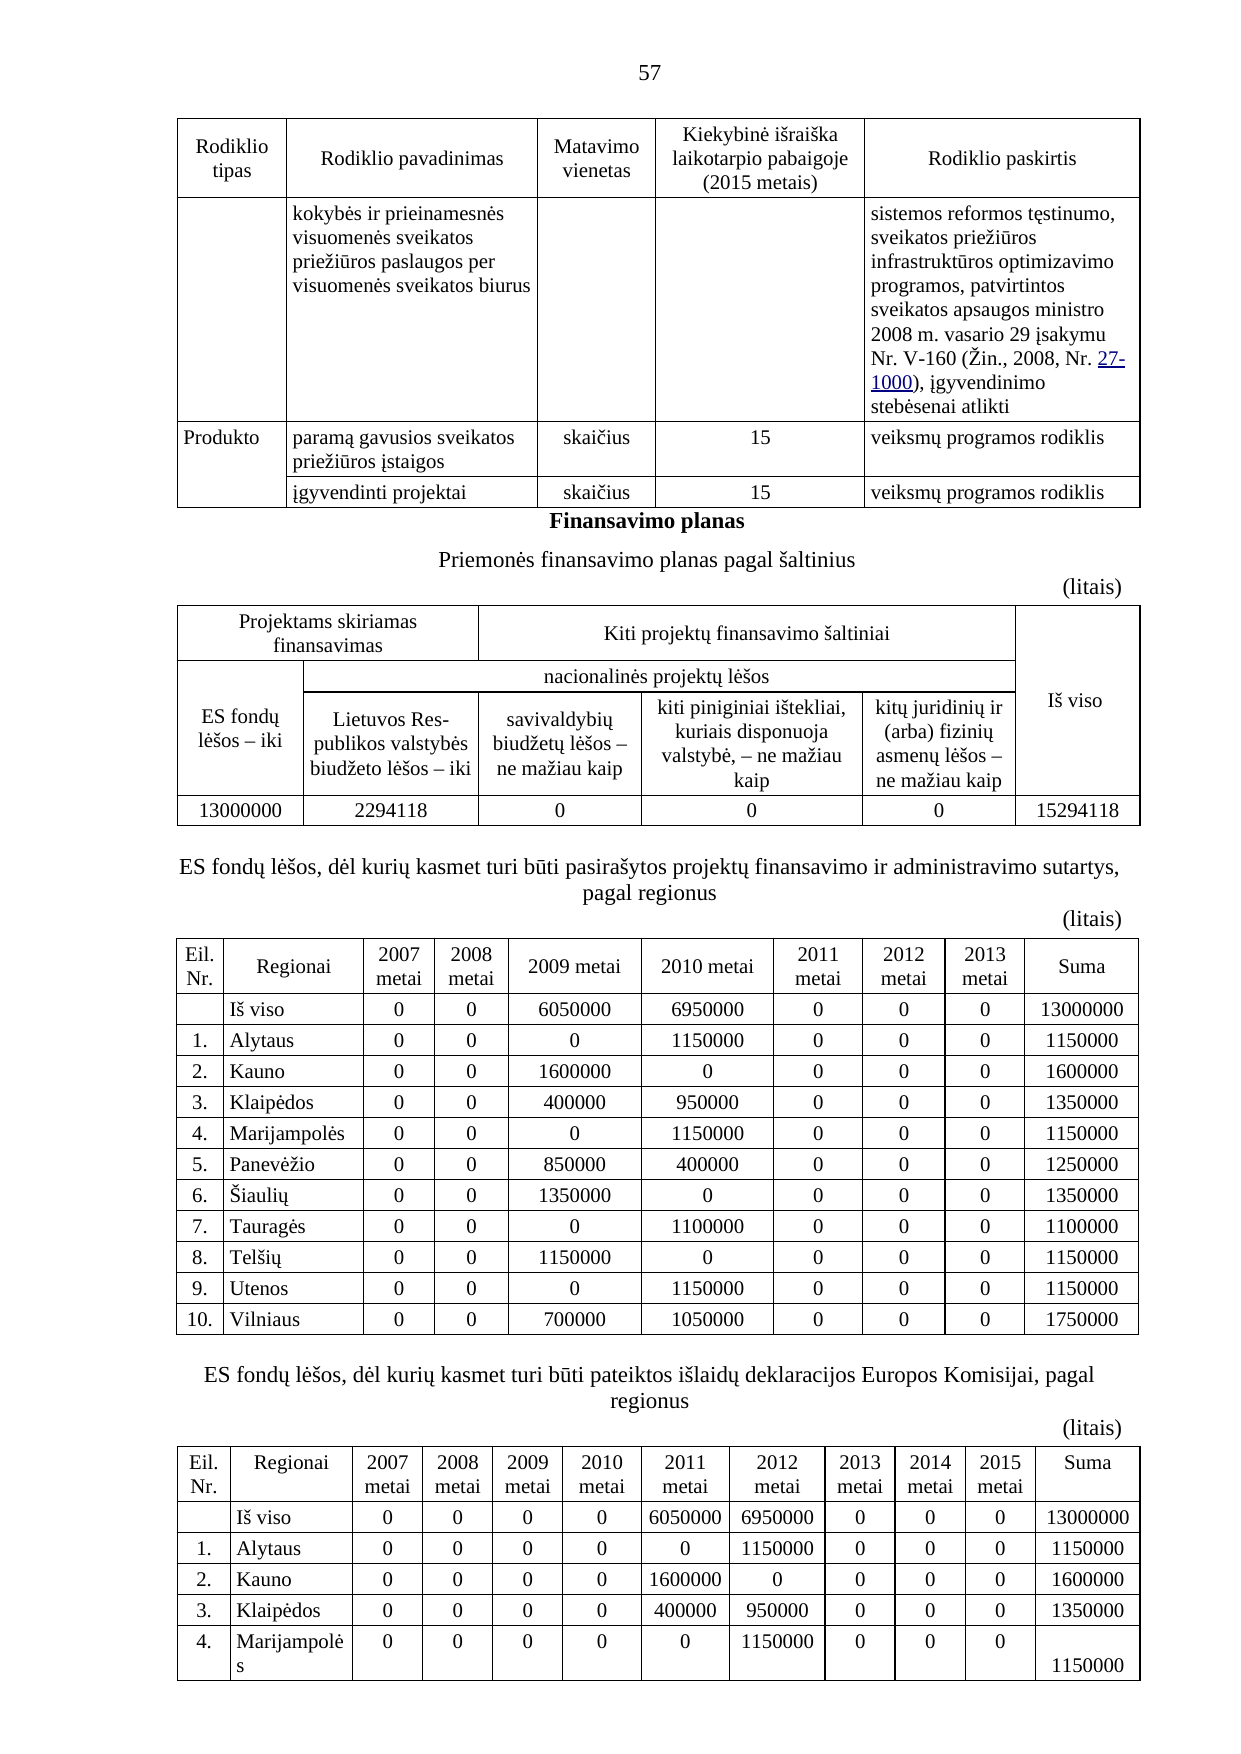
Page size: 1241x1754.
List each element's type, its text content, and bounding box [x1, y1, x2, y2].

table_cell 1150000 [1025, 1118, 1138, 1148]
table_cell veiksmų programos rodiklis [865, 477, 1139, 507]
table_cell Telšių [224, 1242, 363, 1272]
table_cell 0 [642, 1242, 773, 1272]
table_cell Klaipėdos [231, 1595, 352, 1625]
table_cell 0 [493, 1626, 562, 1680]
table_cell 0 [774, 1149, 862, 1179]
table_cell 950000 [730, 1595, 824, 1625]
table_cell Produkto [178, 422, 286, 507]
table_header 2008 metai [423, 1447, 492, 1501]
table_cell 0 [353, 1533, 422, 1563]
table_cell 1100000 [642, 1211, 773, 1241]
table_cell 0 [946, 1211, 1024, 1241]
table_cell 0 [479, 796, 641, 825]
table_cell 0 [353, 1502, 422, 1532]
table_cell 0 [353, 1564, 422, 1594]
table_cell 0 [435, 994, 508, 1024]
table_cell 1250000 [1025, 1149, 1138, 1179]
table_header 2013 metai [946, 939, 1024, 993]
table_cell 0 [946, 1304, 1024, 1333]
table_cell 0 [509, 1025, 641, 1055]
table_header Rodiklio pavadinimas [287, 119, 537, 197]
table_cell 0 [946, 1149, 1024, 1179]
table_cell 0 [774, 1056, 862, 1086]
table_cell 0 [435, 1118, 508, 1148]
table_cell Kauno [224, 1056, 363, 1086]
table_cell Klaipėdos [224, 1087, 363, 1117]
table_cell 0 [642, 1533, 729, 1563]
table_cell 0 [966, 1595, 1035, 1625]
table_cell [178, 1502, 230, 1532]
table_cell 400000 [642, 1595, 729, 1625]
table_header Regionai [231, 1447, 352, 1501]
table_cell 0 [563, 1626, 641, 1680]
table_header Iš viso [1016, 606, 1139, 794]
table_cell Lietuvos Res­publikos valsty­bės biudžeto lėšos – iki [304, 693, 478, 794]
table_header 2011 metai [774, 939, 862, 993]
table_cell [538, 198, 655, 421]
table_header Regionai [224, 939, 363, 993]
text ES fondų lėšos, dėl kurių kasmet turi būti pasirašytos projektų finansavimo ir administravimo sutartys, pagal regionus [177, 853, 1122, 906]
table_cell 0 [509, 1211, 641, 1241]
table_header Projektams skiriamas finansavimas [178, 606, 478, 660]
table_cell 0 [966, 1533, 1035, 1563]
table_cell 0 [946, 1025, 1024, 1055]
table_cell savivaldybių biudžetų lėšos – ne mažiau kaip [479, 693, 641, 794]
table_cell ES fondų lėšos – iki [178, 661, 303, 794]
table_cell Alytaus [231, 1533, 352, 1563]
table_header 2010 metai [563, 1447, 641, 1501]
table_cell 3. [177, 1087, 223, 1117]
table_cell 1350000 [509, 1180, 641, 1210]
table_header 2012 metai [863, 939, 944, 993]
table_cell 0 [642, 796, 862, 825]
table_cell Šiaulių [224, 1180, 363, 1210]
table_cell 0 [435, 1180, 508, 1210]
table_cell 0 [946, 1273, 1024, 1302]
table_cell 0 [774, 1211, 862, 1241]
table_cell 1150000 [1036, 1533, 1139, 1563]
table_cell 400000 [642, 1149, 773, 1179]
table_cell 0 [423, 1533, 492, 1563]
table_cell 1750000 [1025, 1304, 1138, 1333]
table_cell 1600000 [1036, 1564, 1139, 1594]
table_cell 0 [966, 1564, 1035, 1594]
text Finansavimo planas [177, 508, 1122, 534]
table_cell 6050000 [642, 1502, 729, 1532]
text ES fondų lėšos, dėl kurių kasmet turi būti pateiktos išlaidų deklaracijos Europos Komisijai, pagal regionus [177, 1361, 1122, 1413]
table_cell 0 [774, 1273, 862, 1302]
table_cell 0 [435, 1304, 508, 1333]
table_cell nacionalinės projektų lėšos [304, 661, 1015, 691]
table_cell 0 [423, 1564, 492, 1594]
table_header 2010 metai [642, 939, 773, 993]
text (litais) [177, 1413, 1122, 1440]
table_cell 1600000 [1025, 1056, 1138, 1086]
table_cell 0 [774, 1304, 862, 1333]
table_cell skaičius [538, 477, 655, 507]
table_cell 0 [896, 1502, 965, 1532]
table_cell 1100000 [1025, 1211, 1138, 1241]
table_cell 0 [364, 1118, 434, 1148]
table_cell 0 [493, 1564, 562, 1594]
table_cell 1. [178, 1533, 230, 1563]
table_cell 2. [178, 1564, 230, 1594]
table_cell 1150000 [1025, 1273, 1138, 1302]
table_cell 0 [863, 994, 944, 1024]
table_cell 0 [774, 1180, 862, 1210]
table_cell 700000 [509, 1304, 641, 1333]
table_cell 0 [863, 1087, 944, 1117]
table_cell 0 [642, 1056, 773, 1086]
table_cell 0 [946, 1087, 1024, 1117]
table_header Kiekybinė išraiška laikotarpio pabaigoje (2015 metais) [656, 119, 864, 197]
table_cell 0 [435, 1025, 508, 1055]
table_cell 0 [435, 1242, 508, 1272]
table_cell 0 [863, 796, 1015, 825]
table_cell 10. [177, 1304, 223, 1333]
table_cell 0 [774, 1025, 862, 1055]
table_cell 2. [177, 1056, 223, 1086]
table_cell 0 [774, 1118, 862, 1148]
table_cell 1350000 [1036, 1595, 1139, 1625]
table_cell kokybės ir prieinamesnės visuomenės sveikatos priežiūros paslaugos per visuomenės sveikatos biurus [287, 198, 537, 421]
table_cell 0 [946, 994, 1024, 1024]
table_cell 0 [364, 1180, 434, 1210]
table_cell 1. [177, 1025, 223, 1055]
table_cell 2294118 [304, 796, 478, 825]
table_cell 0 [730, 1564, 824, 1594]
table_cell 0 [563, 1502, 641, 1532]
table_cell 0 [826, 1564, 894, 1594]
table_cell 1350000 [1025, 1087, 1138, 1117]
table_cell 4. [177, 1118, 223, 1148]
table_cell kiti piniginiai ištekliai, kuriais disponuoja valstybė, – ne mažiau kaip [642, 693, 862, 794]
table_cell Utenos [224, 1273, 363, 1302]
table_header 2009 metai [493, 1447, 562, 1501]
table_cell 13000000 [1036, 1502, 1139, 1532]
table_cell 0 [423, 1626, 492, 1680]
table_cell 0 [863, 1211, 944, 1241]
table_cell Alytaus [224, 1025, 363, 1055]
table_header 2015 metai [966, 1447, 1035, 1501]
table_cell 1350000 [1025, 1180, 1138, 1210]
table_cell 0 [896, 1564, 965, 1594]
table_cell 0 [863, 1118, 944, 1148]
table_cell 0 [966, 1502, 1035, 1532]
table_cell 850000 [509, 1149, 641, 1179]
text (litais) [177, 906, 1122, 932]
table_cell 0 [863, 1180, 944, 1210]
table_cell 1150000 [509, 1242, 641, 1272]
table_cell 0 [364, 1087, 434, 1117]
table_cell 0 [896, 1626, 965, 1680]
table_cell 1150000 [642, 1025, 773, 1055]
table_cell 0 [364, 1211, 434, 1241]
table_cell 0 [863, 1149, 944, 1179]
table_cell 0 [364, 1273, 434, 1302]
table_cell 0 [364, 1025, 434, 1055]
table_header 2007 metai [353, 1447, 422, 1501]
table_cell 3. [178, 1595, 230, 1625]
table_cell 0 [896, 1533, 965, 1563]
table_cell 0 [563, 1533, 641, 1563]
table_cell 0 [826, 1595, 894, 1625]
table_cell 0 [946, 1118, 1024, 1148]
table_cell 0 [563, 1564, 641, 1594]
table_cell 15294118 [1016, 796, 1139, 825]
table_cell 0 [364, 994, 434, 1024]
table_cell Vilniaus [224, 1304, 363, 1333]
table_cell 1150000 [642, 1273, 773, 1302]
table_header Rodiklio tipas [178, 119, 286, 197]
table_header 2013 metai [826, 1447, 894, 1501]
table_cell 4. [178, 1626, 230, 1680]
table_header Rodiklio paskirtis [865, 119, 1139, 197]
table_cell 6. [177, 1180, 223, 1210]
table_cell 0 [353, 1626, 422, 1680]
table_cell 0 [774, 994, 862, 1024]
table_header Matavimo vienetas [538, 119, 655, 197]
table_cell Panevėžio [224, 1149, 363, 1179]
table_cell Marijampolės [224, 1118, 363, 1148]
table_cell Kauno [231, 1564, 352, 1594]
table_cell 0 [826, 1626, 894, 1680]
table_cell 6950000 [642, 994, 773, 1024]
table_cell 0 [509, 1273, 641, 1302]
table_cell 0 [493, 1502, 562, 1532]
table_cell 0 [435, 1273, 508, 1302]
table_cell Iš viso [231, 1502, 352, 1532]
table_cell 0 [435, 1056, 508, 1086]
text (litais) [177, 573, 1122, 599]
table_header Eil. Nr. [178, 1447, 230, 1501]
table_cell sistemos reformos tęstinumo, sveikatos priežiūros infrastruktūros optimizavimo programos, patvirtintos sveikatos apsaugos ministro 2008 m. vasario 29 įsakymu Nr. V-160 (Žin., 2008, Nr. 27-1000), įgyvendinimo stebėsenai atlikti [865, 198, 1139, 421]
table_header 2014 metai [896, 1447, 965, 1501]
table_cell [177, 994, 223, 1024]
table_cell 6050000 [509, 994, 641, 1024]
table_cell Iš viso [224, 994, 363, 1024]
table_header Eil. Nr. [177, 939, 223, 993]
table_cell 7. [177, 1211, 223, 1241]
table_header 2008 metai [435, 939, 508, 993]
table_cell 0 [493, 1533, 562, 1563]
table_cell 950000 [642, 1087, 773, 1117]
table_cell 0 [364, 1304, 434, 1333]
table_cell 0 [423, 1502, 492, 1532]
table_cell Tauragės [224, 1211, 363, 1241]
table_cell 0 [364, 1056, 434, 1086]
table_cell 0 [774, 1087, 862, 1117]
table_cell 1600000 [509, 1056, 641, 1086]
table_header 2012 metai [730, 1447, 824, 1501]
table_cell 0 [863, 1273, 944, 1302]
table_cell 1150000 [1025, 1242, 1138, 1272]
table_cell 5. [177, 1149, 223, 1179]
table_cell 0 [642, 1626, 729, 1680]
table_cell 0 [863, 1025, 944, 1055]
table_cell 0 [863, 1304, 944, 1333]
table_cell 1150000 [642, 1118, 773, 1148]
table_cell 1150000 [730, 1533, 824, 1563]
table_cell kitų juridinių ir (arba) fizinių asmenų lėšos – ne mažiau kaip [863, 693, 1015, 794]
table_cell [178, 198, 286, 421]
table_cell 0 [826, 1502, 894, 1532]
table_cell 1050000 [642, 1304, 773, 1333]
table_cell 0 [966, 1626, 1035, 1680]
table_header 2009 metai [509, 939, 641, 993]
table_cell 0 [946, 1056, 1024, 1086]
table_cell 0 [774, 1242, 862, 1272]
table_cell paramą gavusios sveikatos priežiūros įstaigos [287, 422, 537, 476]
table_cell 0 [353, 1595, 422, 1625]
table_cell 0 [364, 1149, 434, 1179]
table_cell 0 [435, 1149, 508, 1179]
table_header Suma [1025, 939, 1138, 993]
table_cell 400000 [509, 1087, 641, 1117]
table_cell 0 [509, 1118, 641, 1148]
table_cell 0 [896, 1595, 965, 1625]
table_cell [656, 198, 864, 421]
table_cell 8. [177, 1242, 223, 1272]
table_cell 0 [946, 1180, 1024, 1210]
table_cell 0 [642, 1180, 773, 1210]
table_cell skaičius [538, 422, 655, 476]
table_cell 0 [435, 1211, 508, 1241]
table_cell 0 [364, 1242, 434, 1272]
table_cell Marijampolės [231, 1626, 352, 1680]
table_cell 1150000 [1025, 1025, 1138, 1055]
table_header Suma [1036, 1447, 1139, 1501]
table_cell 13000000 [178, 796, 303, 825]
table_cell 0 [423, 1595, 492, 1625]
table_cell 0 [946, 1242, 1024, 1272]
table_header Kiti projektų finansavimo šaltiniai [479, 606, 1015, 660]
table_header 2007 metai [364, 939, 434, 993]
table_cell 1150000 [1036, 1626, 1139, 1680]
table_cell 0 [826, 1533, 894, 1563]
table_cell 6950000 [730, 1502, 824, 1532]
text Priemonės finansavimo planas pagal šaltinius [177, 546, 1122, 573]
table_cell 0 [435, 1087, 508, 1117]
table_cell 1600000 [642, 1564, 729, 1594]
table_cell 0 [493, 1595, 562, 1625]
table_cell 0 [563, 1595, 641, 1625]
table_header 2011 metai [642, 1447, 729, 1501]
table_cell veiksmų programos rodiklis [865, 422, 1139, 476]
table_cell 9. [177, 1273, 223, 1302]
table_cell įgyvendinti projektai [287, 477, 537, 507]
table_cell 0 [863, 1056, 944, 1086]
table_cell 0 [863, 1242, 944, 1272]
table_cell 15 [656, 422, 864, 476]
table_cell 13000000 [1025, 994, 1138, 1024]
table_cell 1150000 [730, 1626, 824, 1680]
table_cell 15 [656, 477, 864, 507]
